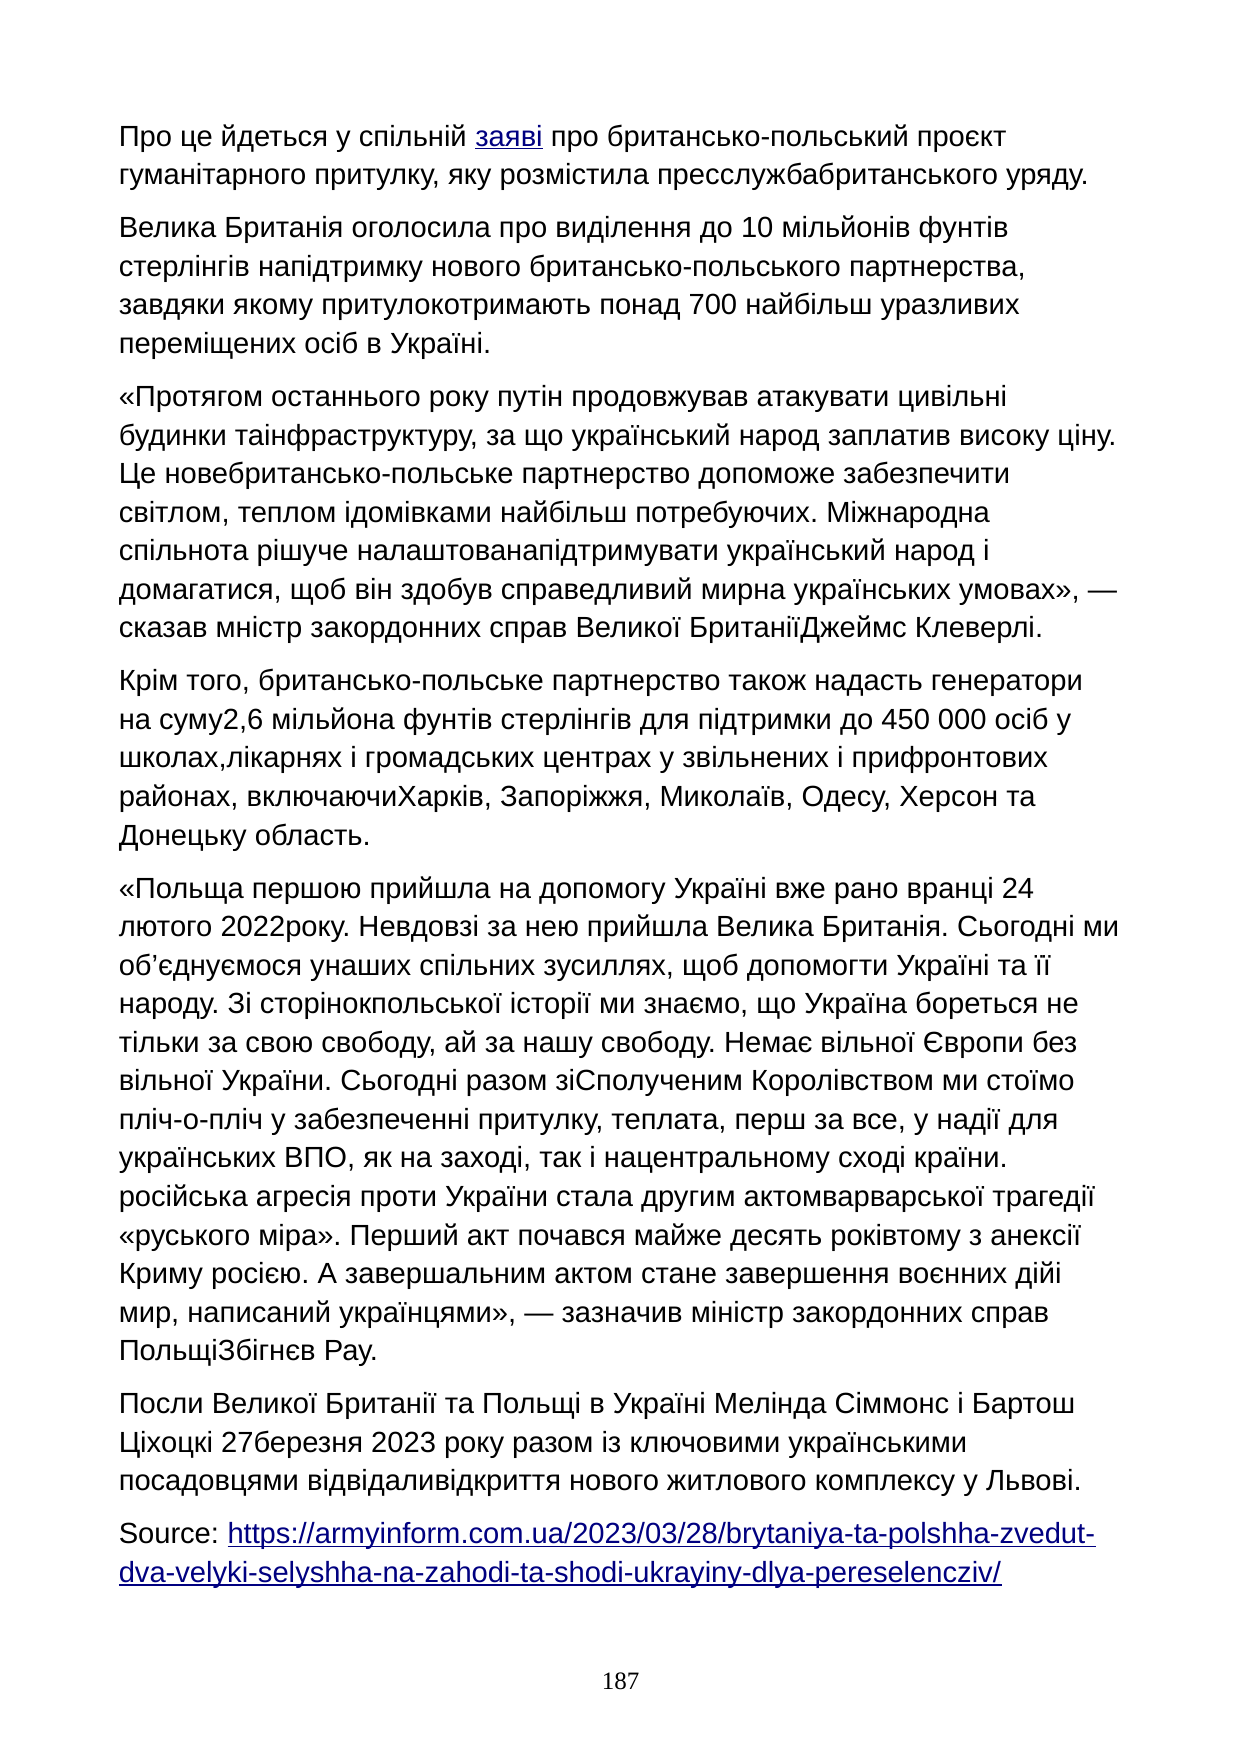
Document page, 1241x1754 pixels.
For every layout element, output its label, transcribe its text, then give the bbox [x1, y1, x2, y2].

text «Протягом останнього року путін продовжував атакувати цивільні будинки таінфраструктуру, за що український народ заплатив високу ціну. Це новебритансько-польське партнерство допоможе забезпечити світлом, теплом ідомівками найбільш потребуючих. Міжнародна спільнота рішуче налаштованапідтримувати український народ і домагатися, щоб він здобув справедливий мирна українських умовах», — сказав мністр закордонних справ Великої БританіїДжеймс Клеверлі. [118, 379, 1122, 644]
text Source: https://armyinform.com.ua/2023/03/28/brytaniya-ta-polshha-zvedut-dva-velyki-selyshha-na-zahodi-ta-shodi-ukrayiny-dlya-pereselencziv/ [118, 1516, 1122, 1588]
text Крім того, британсько-польське партнерство також надасть генератори на суму2,6 мільйона фунтів стерлінгів для підтримки до 450 000 осіб у ​​школах,лікарнях і громадських центрах у звільнених і прифронтових районах, включаючиХарків, Запоріжжя, Миколаїв, Одесу, Херсон та Донецьку область. [118, 663, 1122, 851]
text Велика Британія оголосила про виділення до 10 мільйонів фунтів стерлінгів напідтримку нового британсько-польського партнерства, завдяки якому притулокотримають понад 700 найбільш уразливих переміщених осіб в Україні. [118, 210, 1122, 359]
text Посли Великої Британії та Польщі в Україні Мелінда Сіммонс і Бартош Ціхоцкі 27березня 2023 року разом із ключовими українськими посадовцями відвідаливідкриття нового житлового комплексу у Львові. [118, 1386, 1122, 1497]
text «Польща першою прийшла на допомогу Україні вже рано вранці 24 лютого 2022року. Невдовзі за нею прийшла Велика Британія. Сьогодні ми об’єднуємося унаших спільних зусиллях, щоб допомогти Україні та її народу. Зі сторінокпольської історії ми знаємо, що Україна бореться не тільки за свою свободу, ай за нашу свободу. Немає вільної Європи без вільної України. Сьогодні разом зіСполученим Королівством ми стоїмо пліч-о-пліч у забезпеченні притулку, теплата, перш за все, у надії для українських ВПО, як на заході, так і нацентральному сході країни. російська агресія проти України стала другим актомварварської трагедії «руського міра». Перший акт почався майже десять роківтому з анексії Криму росією. А завершальним актом стане завершення воєнних дійі мир, написаний українцями», — зазначив міністр закордонних справ ПольщіЗбігнєв Рау. [118, 871, 1122, 1367]
text Про це йдеться у спільній заяві про британсько-польський проєкт гуманітарного притулку, яку розмістила пресслужбабританського уряду. [118, 118, 1122, 191]
